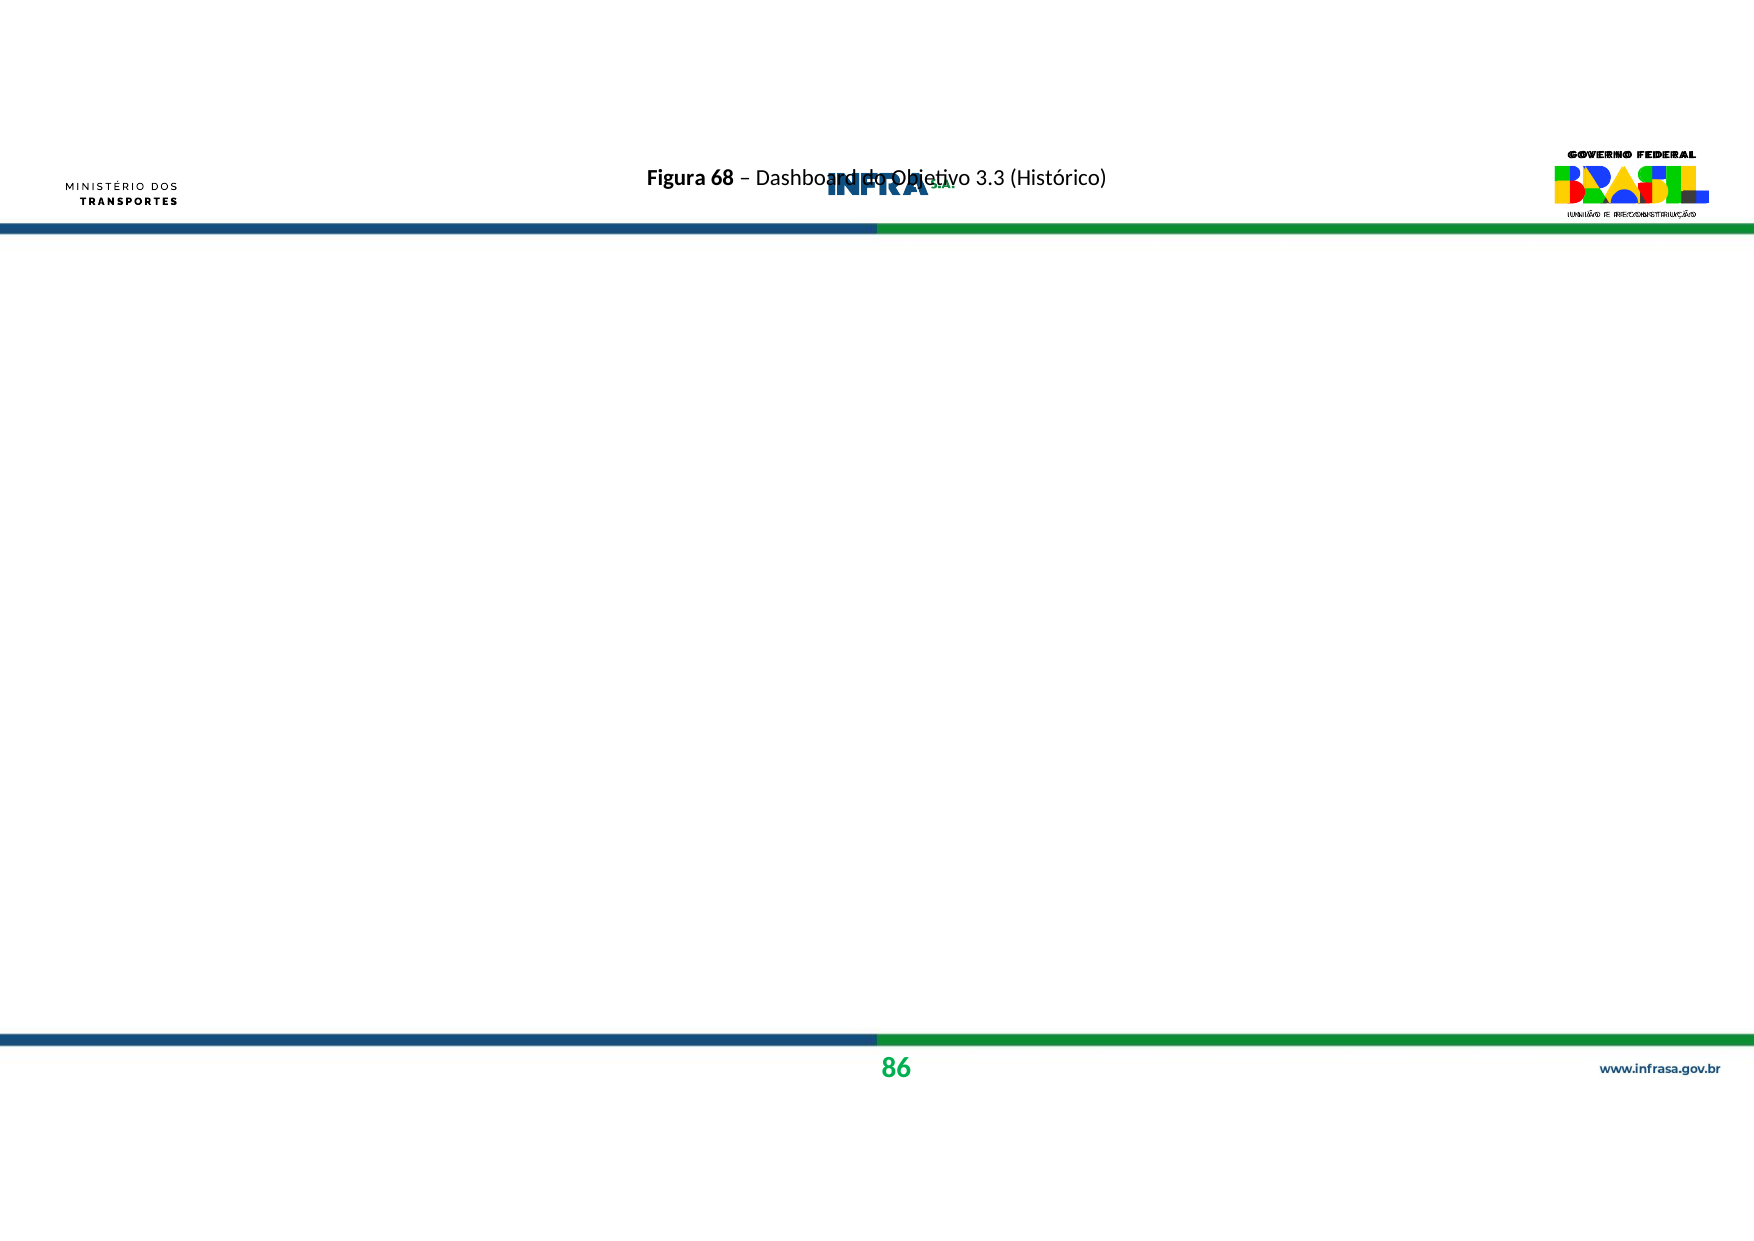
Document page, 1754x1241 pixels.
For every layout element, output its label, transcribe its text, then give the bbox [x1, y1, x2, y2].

text Figura 68 – Dashboard do Objetivo 3.3 (Histórico) [150, 163, 1604, 191]
